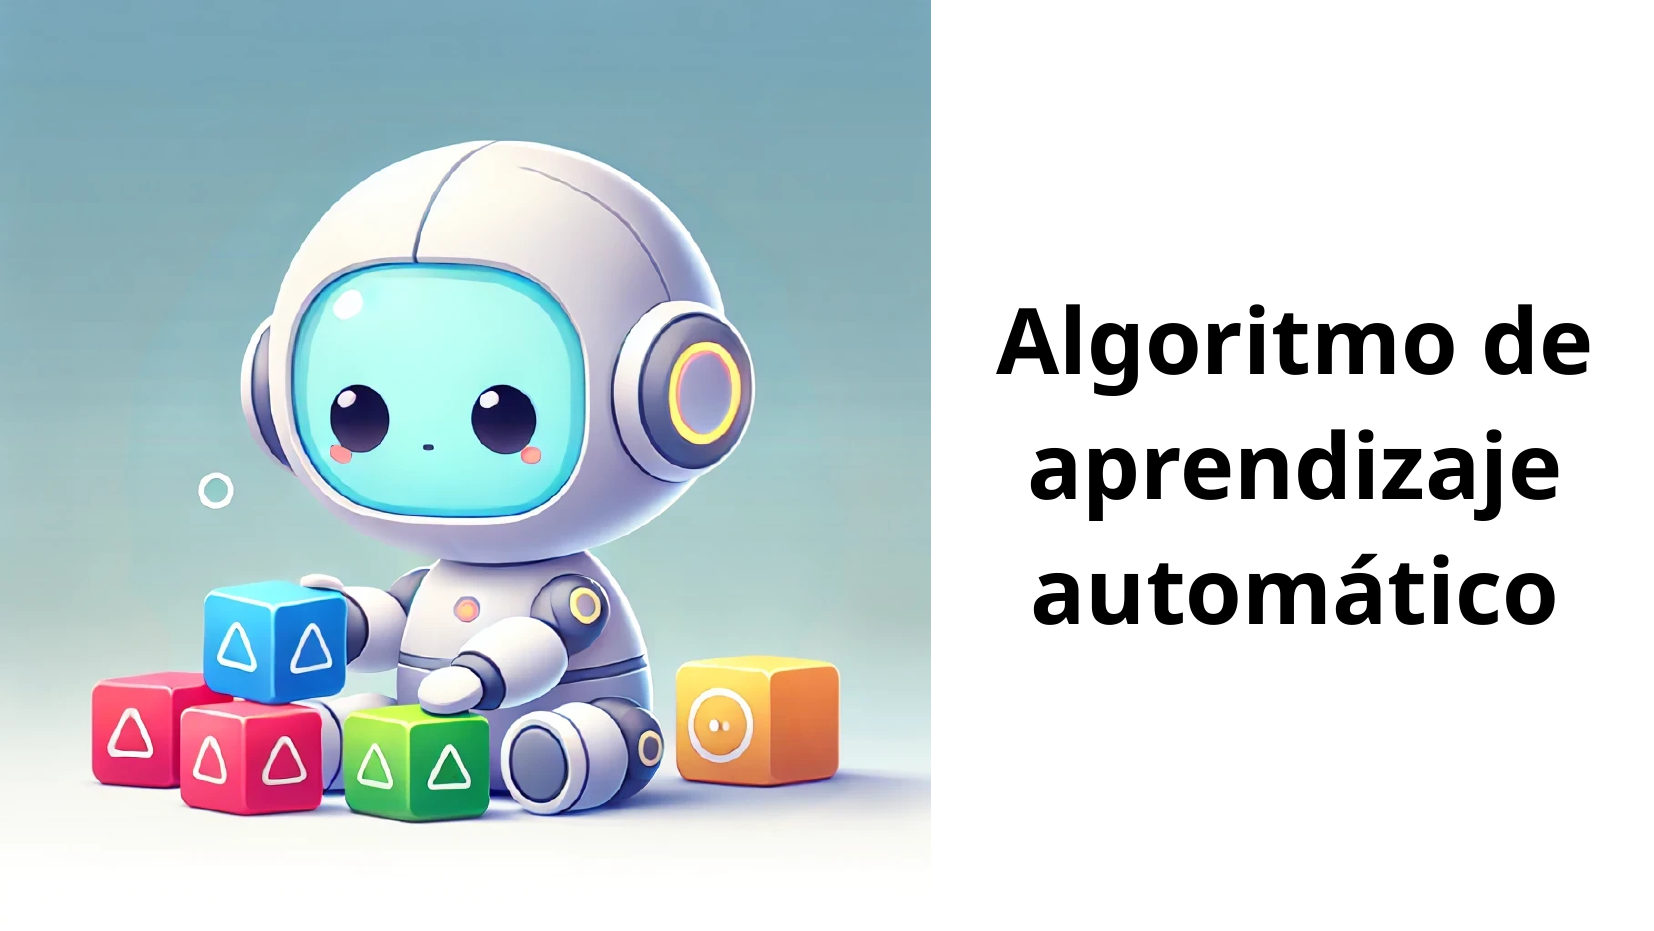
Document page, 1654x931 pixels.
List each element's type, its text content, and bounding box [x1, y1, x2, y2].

picture [0, 0, 931, 931]
text_box Algoritmo de aprendizaje automático [868, 269, 1654, 615]
